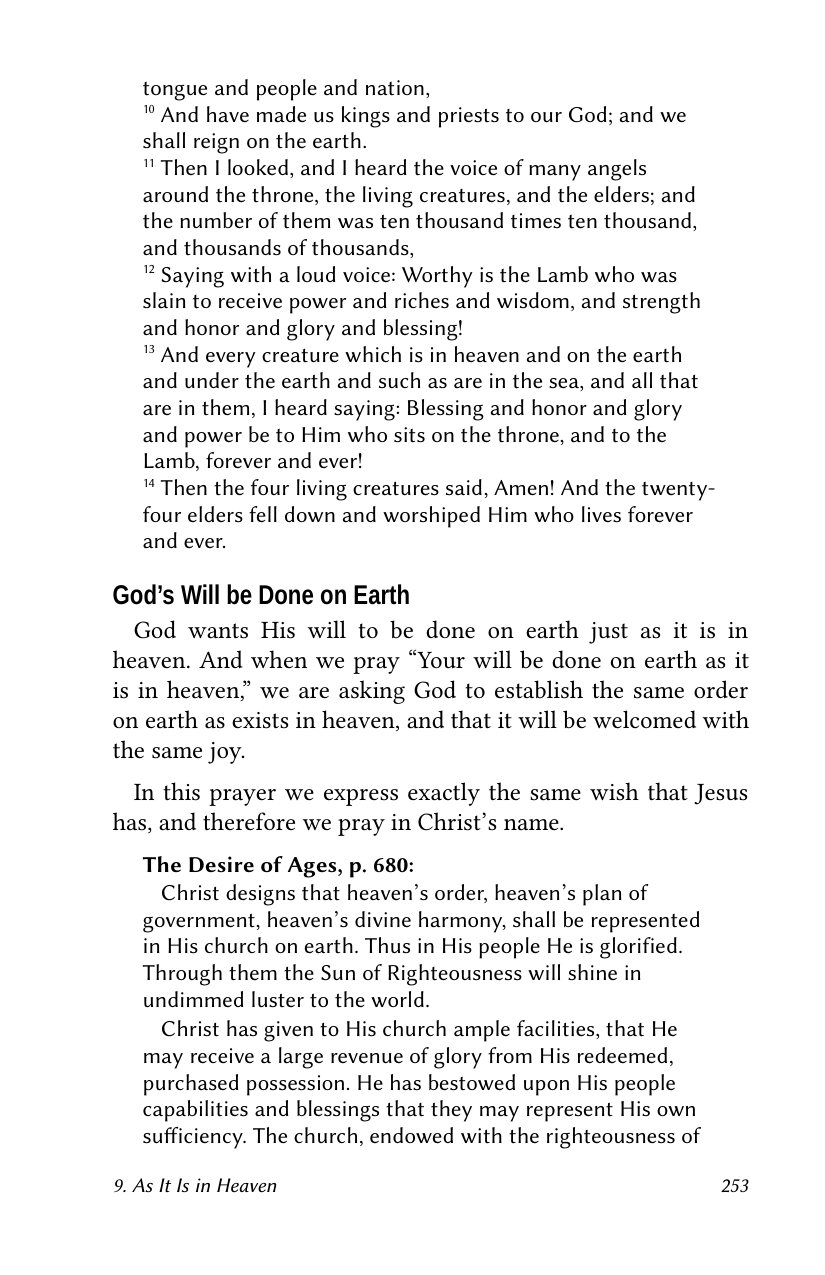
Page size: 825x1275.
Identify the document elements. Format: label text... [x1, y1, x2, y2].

text Christ has given to His church ample facilities, that He may receive a large revenue of glory from His redeemed, purchased possession. He has bestowed upon His people capabilities and blessings that they may represent His own sufficiency. The church, endowed with the righteousness of [142, 1016, 720, 1149]
text In this prayer we express exactly the same wish that Jesus has, and therefore we pray in Christ’s name. [112, 778, 750, 836]
text 10 And have made us kings and priests to our God; and we shall reign on the earth. [142, 102, 720, 154]
text The Desire of Ages, p. 680: [142, 852, 750, 878]
text tongue and people and nation, [142, 75, 720, 101]
text 14 Then the four living creatures said, Amen! And the twenty-four elders fell down and worshiped Him who lives forever and ever. [142, 475, 720, 554]
text 12 Saying with a loud voice: Worthy is the Lamb who was slain to receive power and riches and wisdom, and strength and honor and glory and blessing! [142, 262, 720, 341]
text Christ designs that heaven’s order, heaven’s plan of government, heaven’s divine harmony, shall be represented in His church on earth. Thus in His people He is glorified. Through them the Sun of Righteousness will shine in undimmed luster to the world. [142, 880, 720, 1013]
subtitle God’s Will be Done on Earth [112, 579, 750, 610]
text 13 And every creature which is in heaven and on the earth and under the earth and such as are in the sea, and all that are in them, I heard saying: Blessing and honor and glory and power be to Him who sits on the throne, and to the Lamb, forever and ever! [142, 342, 720, 474]
text God wants His will to be done on earth just as it is in heaven. And when we pray “Your will be done on earth as it is in heaven,” we are asking God to establish the same order on earth as exists in heaven, and that it will be welcomed with the same joy. [112, 616, 750, 764]
text 11 Then I looked, and I heard the voice of many angels around the throne, the living creatures, and the elders; and the number of them was ten thousand times ten thousand, and thousands of thousands, [142, 155, 720, 261]
